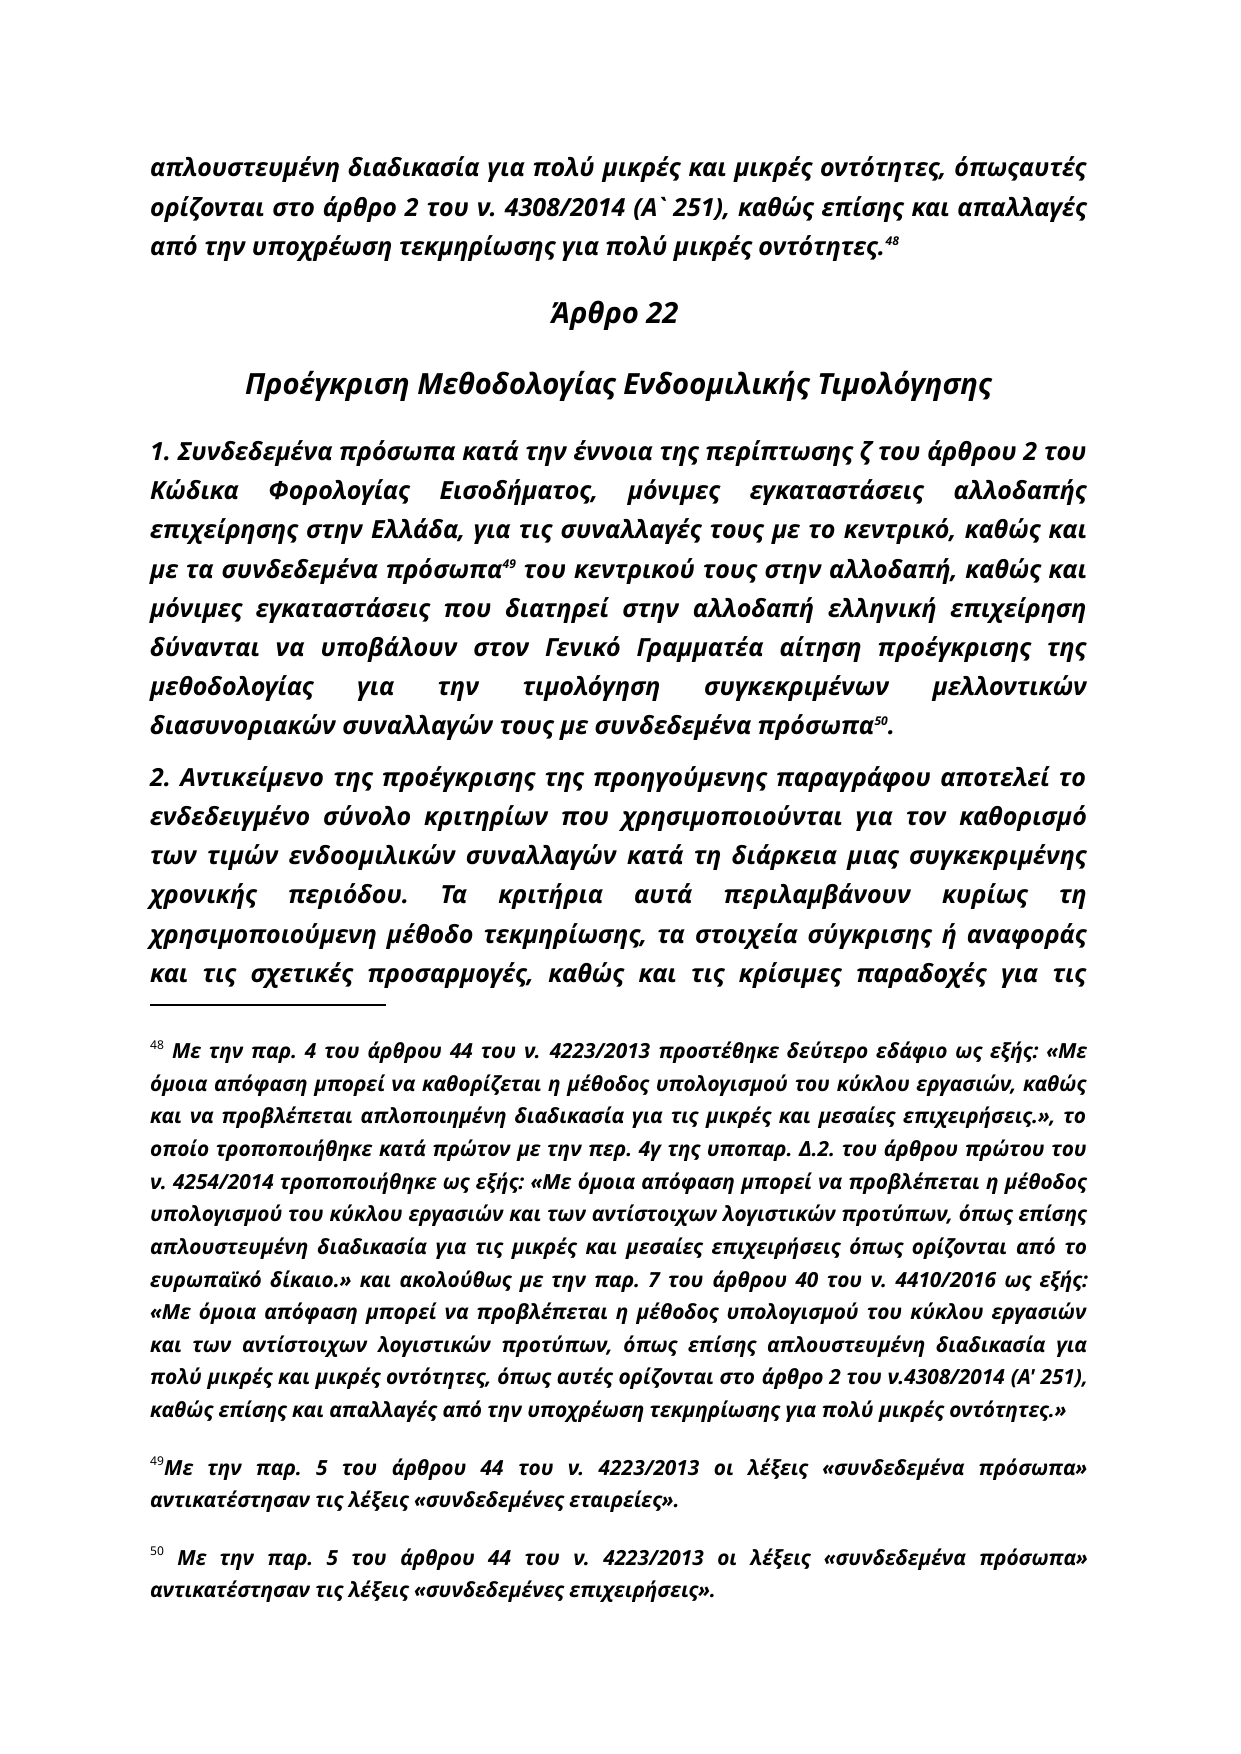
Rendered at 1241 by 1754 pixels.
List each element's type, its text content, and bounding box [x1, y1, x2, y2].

text απλουστευμένη διαδικασία για πολύ μικρές και μικρές οντότητες, όπωςαυτές ορίζονται στο άρθρο 2 του ν. 4308/2014 (Α` 251), καθώς επίσης και απαλλαγές από την υποχρέωση τεκμηρίωσης για πολύ μικρές οντότητες. [150, 150, 1090, 262]
text Με την παρ. 5 του άρθρου 44 του ν. 4223/2013 οι λέξεις «συνδεδεμένα πρόσωπα» αντικατέστησαν τις λέξεις «συνδεδεμένες εταιρείες». [150, 1453, 1090, 1514]
text 2. Αντικείμενο της προέγκρισης της προηγούμενης παραγράφου αποτελεί το ενδεδειγμένο σύνολο κριτηρίων που χρησιμοποιούνται για τον καθορισμό των τιμών ενδοομιλικών συναλλαγών κατά τη διάρκεια μιας συγκεκριμένης χρονικής περιόδου. Τα κριτήρια αυτά περιλαμβάνουν κυρίως τη χρησιμοποιούμενη μέθοδο τεκμηρίωσης, τα στοιχεία σύγκρισης ή αναφοράς και τις σχετικές προσαρμογές, καθώς και τις κρίσιμες παραδοχές για τις [150, 759, 1090, 989]
text 1. Συνδεδεμένα πρόσωπα κατά την έννοια της περίπτωσης ζ του άρθρου 2 του Κώδικα Φορολογίας Εισοδήματος, μόνιμες εγκαταστάσεις αλλοδαπής επιχείρησης στην Ελλάδα, για τις συναλλαγές τους με το κεντρικό, καθώς και με τα συνδεδεμένα πρόσωπα του κεντρικού τους στην αλλοδαπή, καθώς και μόνιμες εγκαταστάσεις που διατηρεί στην αλλοδαπή ελληνική επιχείρηση δύνανται να υποβάλουν στον Γενικό Γραμματέα αίτηση προέγκρισης της μεθοδολογίας για την τιμολόγηση συγκεκριμένων μελλοντικών διασυνοριακών συναλλαγών τους με συνδεδεμένα πρόσωπα. [150, 434, 1090, 742]
text Με την παρ. 5 του άρθρου 44 του ν. 4223/2013 οι λέξεις «συνδεδεμένα πρόσωπα» αντικατέστησαν τις λέξεις «συνδεδεμένες επιχειρήσεις». [150, 1543, 1090, 1604]
subtitle Προέγκριση Μεθοδολογίας Ενδοομιλικής Τιμολόγησης [150, 363, 1090, 403]
subtitle Άρθρο 22 [150, 292, 1090, 332]
text Με την παρ. 4 του άρθρου 44 του ν. 4223/2013 προστέθηκε δεύτερο εδάφιο ως εξής: «Με όμοια απόφαση μπορεί να καθορίζεται η μέθοδος υπολογισμού του κύκλου εργασιών, καθώς και να προβλέπεται απλοποιημένη διαδικασία για τις μικρές και μεσαίες επιχειρήσεις.», το οποίο τροποποιήθηκε κατά πρώτον με την περ. 4γ της υποπαρ. Δ.2. του άρθρου πρώτου του ν. 4254/2014 τροποποιήθηκε ως εξής: «Με όμοια απόφαση μπορεί να προβλέπεται η μέθοδος υπολογισμού του κύκλου εργασιών και των αντίστοιχων λογιστικών προτύπων, όπως επίσης απλουστευμένη διαδικασία για τις μικρές και μεσαίες επιχειρήσεις όπως ορίζονται από το ευρωπαϊκό δίκαιο.» και ακολούθως με την παρ. 7 του άρθρου 40 του ν. 4410/2016 ως εξής: «Με όμοια απόφαση μπορεί να προβλέπεται η μέθοδος υπολογισμού του κύκλου εργασιών και των αντίστοιχων λογιστικών προτύπων, όπως επίσης απλουστευμένη διαδικασία για πολύ μικρές και μικρές οντότητες, όπως αυτές ορίζονται στο άρθρο 2 του ν.4308/2014 (Α' 251), καθώς επίσης και απαλλαγές από την υποχρέωση τεκμηρίωσης για πολύ μικρές οντότητες.» [150, 1036, 1090, 1423]
